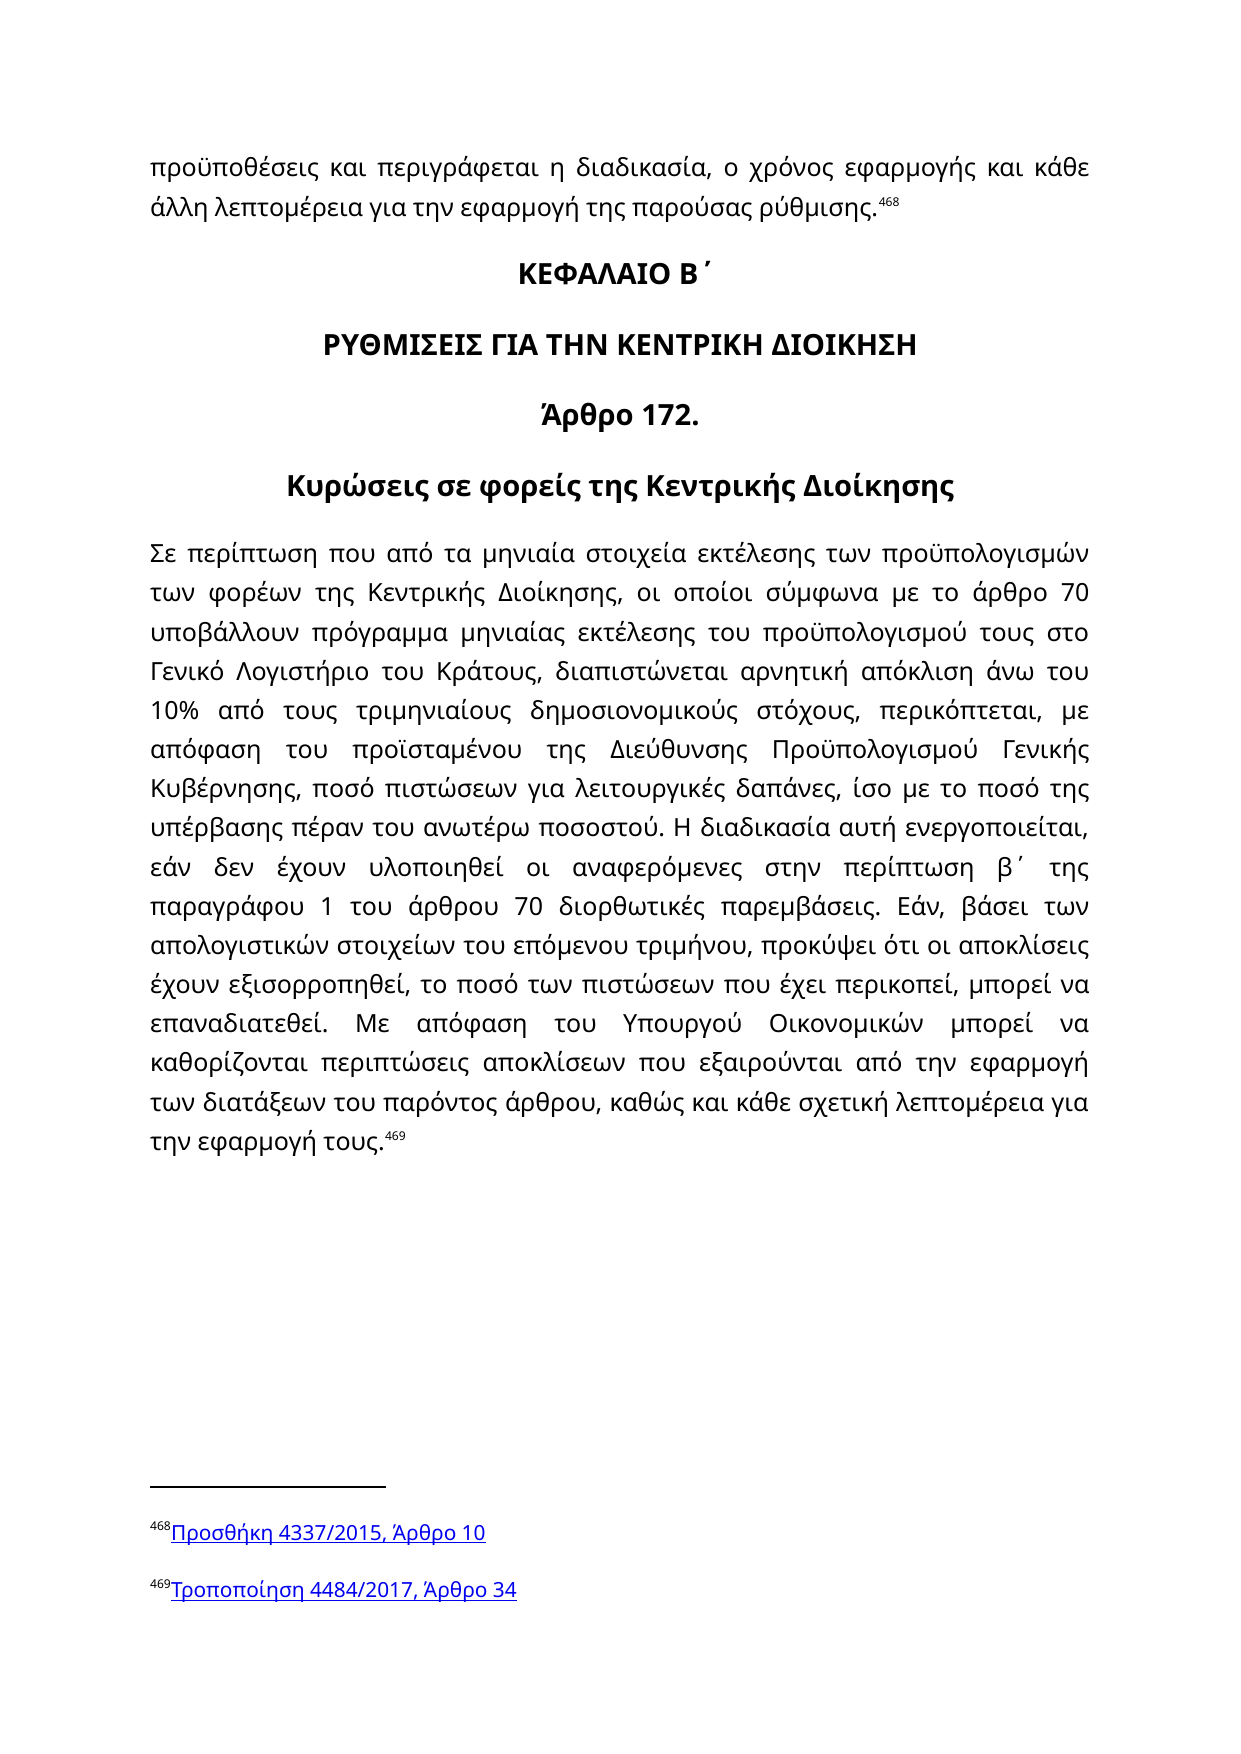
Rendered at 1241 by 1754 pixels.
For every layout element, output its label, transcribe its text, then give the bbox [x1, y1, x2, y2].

text προϋποθέσεις και περιγράφεται η διαδικασία, ο χρόνος εφαρμογής και κάθε άλλη λεπτομέρεια για την εφαρμογή της παρούσας ρύθμισης. [150, 150, 1090, 223]
text Προσθήκη 4337/2015, Άρθρο 10 [150, 1518, 1090, 1546]
text Σε περίπτωση που από τα µηνιαία στοιχεία εκτέλεσης των προϋπολογισµών των φορέων της Κεντρικής Διοίκησης, οι οποίοι σύµφωνα µε το άρθρο 70 υποβάλλουν πρόγραµµα µηνιαίας εκτέλεσης του προϋπολογισµού τους στο Γενικό Λογιστήριο του Κράτους, διαπιστώνεται αρνητική απόκλιση άνω του 10% από τους τριµηνιαίους δηµοσιονοµικούς στόχους, περικόπτεται, µε απόφαση του προϊσταµένου της Διεύθυνσης Προϋπολογισµού Γενικής Κυβέρνησης, ποσό πιστώσεων για λειτουργικές δαπάνες, ίσο µε το ποσό της υπέρβασης πέραν του ανωτέρω ποσοστού. Η διαδικασία αυτή ενεργοποιείται, εάν δεν έχουν υλοποιηθεί οι αναφερόµενες στην περίπτωση β΄ της παραγράφου 1 του άρθρου 70 διορθωτικές παρεµβάσεις. Εάν, βάσει των απολογιστικών στοιχείων του επόµενου τριµήνου, προκύψει ότι οι αποκλίσεις έχουν εξισορροπηθεί, το ποσό των πιστώσεων που έχει περικοπεί, µπορεί να επαναδιατεθεί. Με απόφαση του Υπουργού Οικονοµικών µπορεί να καθορίζονται περιπτώσεις αποκλίσεων που εξαιρούνται από την εφαρµογή των διατάξεων του παρόντος άρθρου, καθώς και κάθε σχετική λεπτοµέρεια για την εφαρµογή τους. [150, 536, 1090, 1157]
subtitle ΚΕΦΑΛΑΙΟ Β΄ [150, 253, 1090, 293]
subtitle Κυρώσεις σε φορείς της Κεντρικής Διοίκησης [150, 465, 1090, 505]
text Τροποποίηση 4484/2017, Άρθρο 34 [150, 1576, 1090, 1604]
subtitle Άρθρο 172. [150, 394, 1090, 434]
subtitle ΡΥΘΜΙΣΕΙΣ ΓΙΑ ΤΗΝ ΚΕΝΤΡΙΚΗ ΔΙΟΙΚΗΣΗ [150, 324, 1090, 364]
